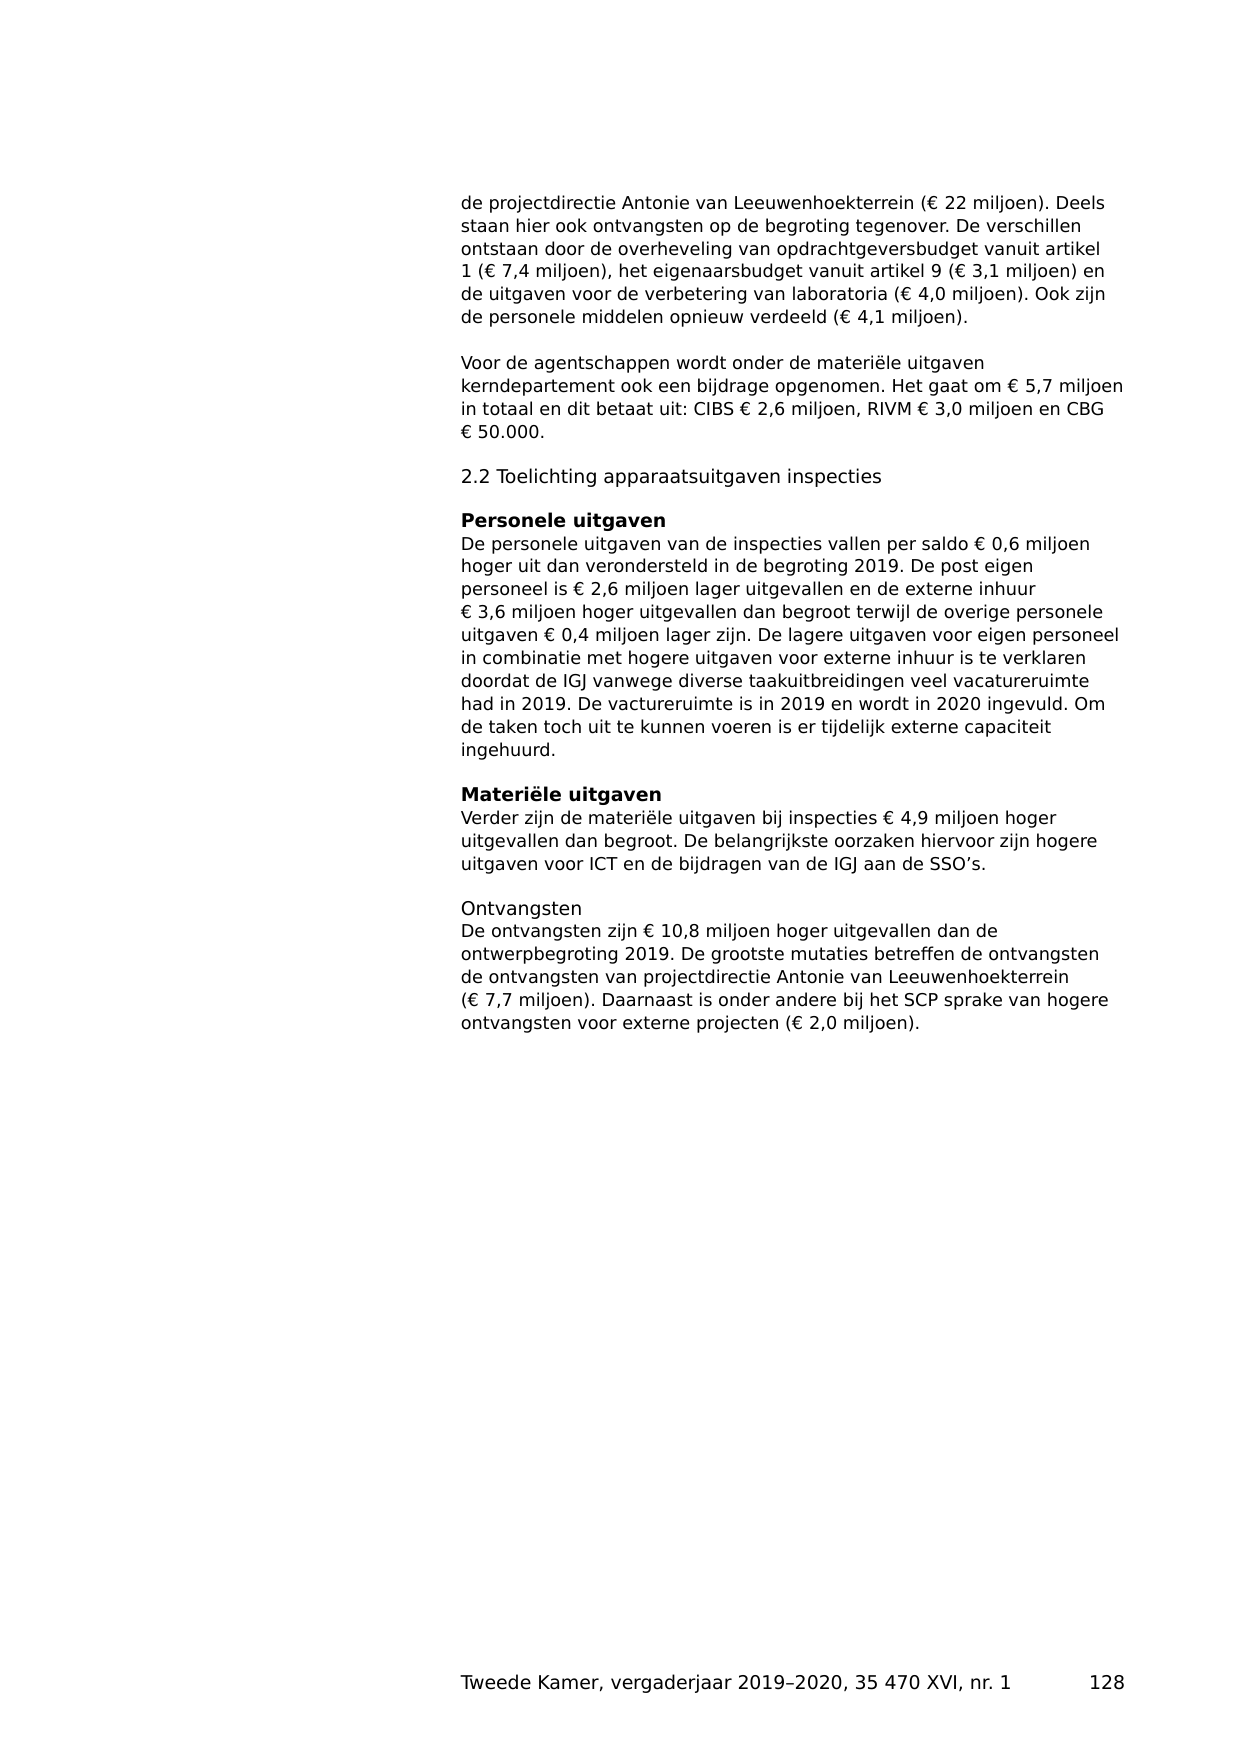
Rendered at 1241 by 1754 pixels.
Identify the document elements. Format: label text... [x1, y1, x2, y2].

title Ontvangsten [461, 897, 1125, 919]
text Personele uitgaven [461, 488, 1125, 532]
text Voor de agentschappen wordt onder de materiële uitgaven kerndepartement ook een bijdrage opgenomen. Het gaat om € 5,7 miljoen in totaal en dit betaat uit: CIBS € 2,6 miljoen, RIVM € 3,0 miljoen en CBG € 50.000. [461, 351, 1125, 443]
title 2.2 Toelichting apparaatsuitgaven inspecties [461, 466, 1125, 488]
text Materiële uitgaven [461, 784, 1125, 806]
text Verder zijn de materiële uitgaven bij inspecties € 4,9 miljoen hoger uitgevallen dan begroot. De belangrijkste oorzaken hiervoor zijn hogere uitgaven voor ICT en de bijdragen van de IGJ aan de SSO’s. [461, 806, 1125, 874]
text de projectdirectie Antonie van Leeuwenhoekterrein (€ 22 miljoen). Deels staan hier ook ontvangsten op de begroting tegenover. De verschillen ontstaan door de overheveling van opdrachtgeversbudget vanuit artikel 1 (€ 7,4 miljoen), het eigenaarsbudget vanuit artikel 9 (€ 3,1 miljoen) en de uitgaven voor de verbetering van laboratoria (€ 4,0 miljoen). Ook zijn de personele middelen opnieuw verdeeld (€ 4,1 miljoen). [461, 191, 1125, 328]
text De personele uitgaven van de inspecties vallen per saldo € 0,6 miljoen hoger uit dan verondersteld in de begroting 2019. De post eigen personeel is € 2,6 miljoen lager uitgevallen en de externe inhuur € 3,6 miljoen hoger uitgevallen dan begroot terwijl de overige personele uitgaven € 0,4 miljoen lager zijn. De lagere uitgaven voor eigen personeel in combinatie met hogere uitgaven voor externe inhuur is te verklaren doordat de IGJ vanwege diverse taakuitbreidingen veel vacatureruimte had in 2019. De vactureruimte is in 2019 en wordt in 2020 ingevuld. Om de taken toch uit te kunnen voeren is er tijdelijk externe capaciteit ingehuurd. [461, 532, 1125, 761]
text De ontvangsten zijn € 10,8 miljoen hoger uitgevallen dan de ontwerpbegroting 2019. De grootste mutaties betreffen de ontvangsten de ontvangsten van projectdirectie Antonie van Leeuwenhoekterrein (€ 7,7 miljoen). Daarnaast is onder andere bij het SCP sprake van hogere ontvangsten voor externe projecten (€ 2,0 miljoen). [461, 919, 1125, 1034]
